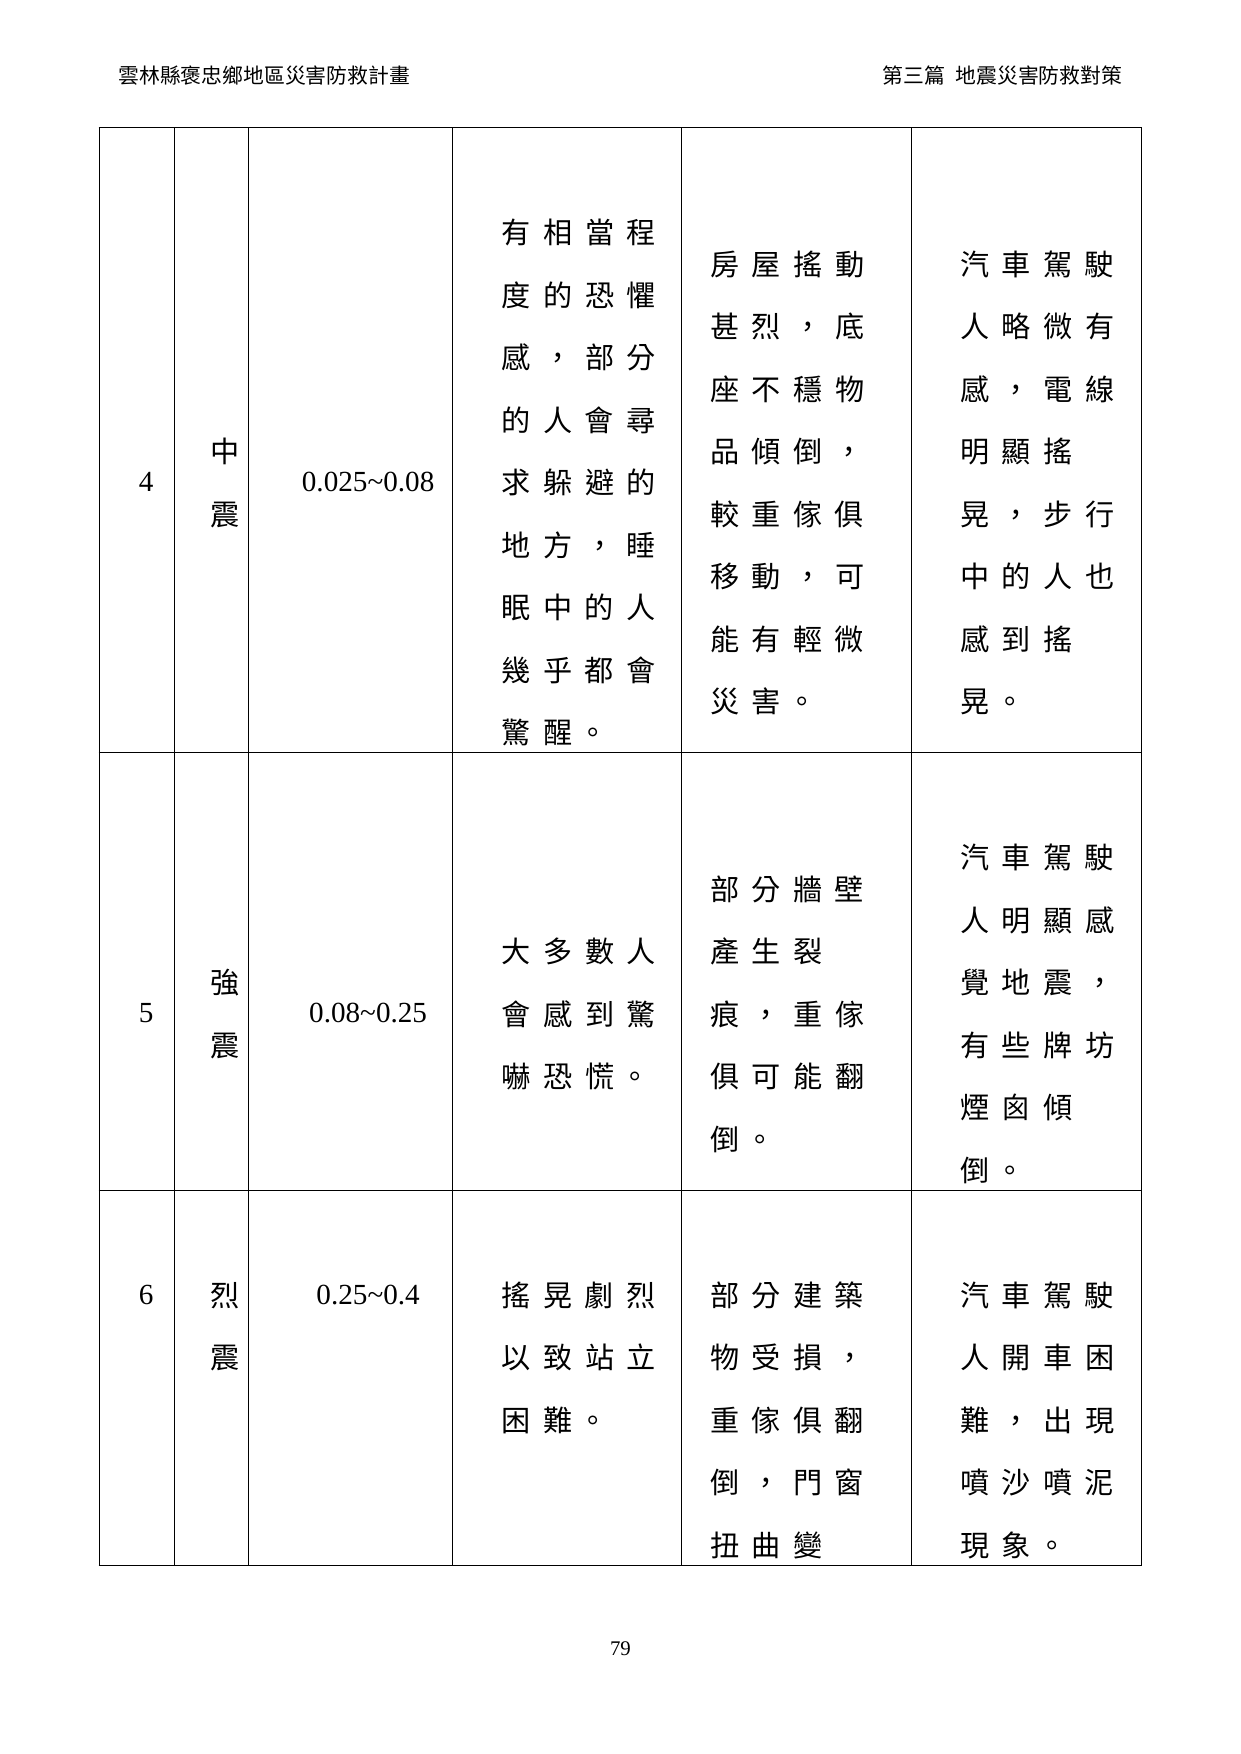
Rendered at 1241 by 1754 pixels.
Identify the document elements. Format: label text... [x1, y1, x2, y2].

table_cell 強震 [175, 753, 248, 1189]
table_cell 4 [100, 128, 174, 752]
table_cell 0.08~0.25 [249, 753, 452, 1189]
table_cell 0.25~0.4 [249, 1191, 452, 1564]
table_cell 部分建築物受損，重傢俱翻倒，門窗扭曲變 [682, 1191, 911, 1564]
table_cell 中震 [175, 128, 248, 752]
table_cell 6 [100, 1191, 174, 1564]
table_cell 0.025~0.08 [249, 128, 452, 752]
table_cell 有相當程度的恐懼感，部分的人會尋求躲避的地方，睡眠中的人幾乎都會驚醒。 [453, 128, 681, 752]
table_cell 汽車駕駛人略微有感，電線明顯搖晃，步行中的人也感到搖晃。 [912, 128, 1141, 752]
table_cell 部分牆壁產生裂痕，重傢俱可能翻倒。 [682, 753, 911, 1189]
table_cell 5 [100, 753, 174, 1189]
table_cell 大多數人會感到驚嚇恐慌。 [453, 753, 681, 1189]
table_cell 搖晃劇烈以致站立困難。 [453, 1191, 681, 1564]
table_cell 烈震 [175, 1191, 248, 1564]
table_cell 房屋搖動甚烈，底座不穩物品傾倒，較重傢俱移動，可能有輕微災害。 [682, 128, 911, 752]
table_cell 汽車駕駛人明顯感覺地震，有些牌坊煙囪傾倒。 [912, 753, 1141, 1189]
table_cell 汽車駕駛人開車困難，出現噴沙噴泥現象。 [912, 1191, 1141, 1564]
